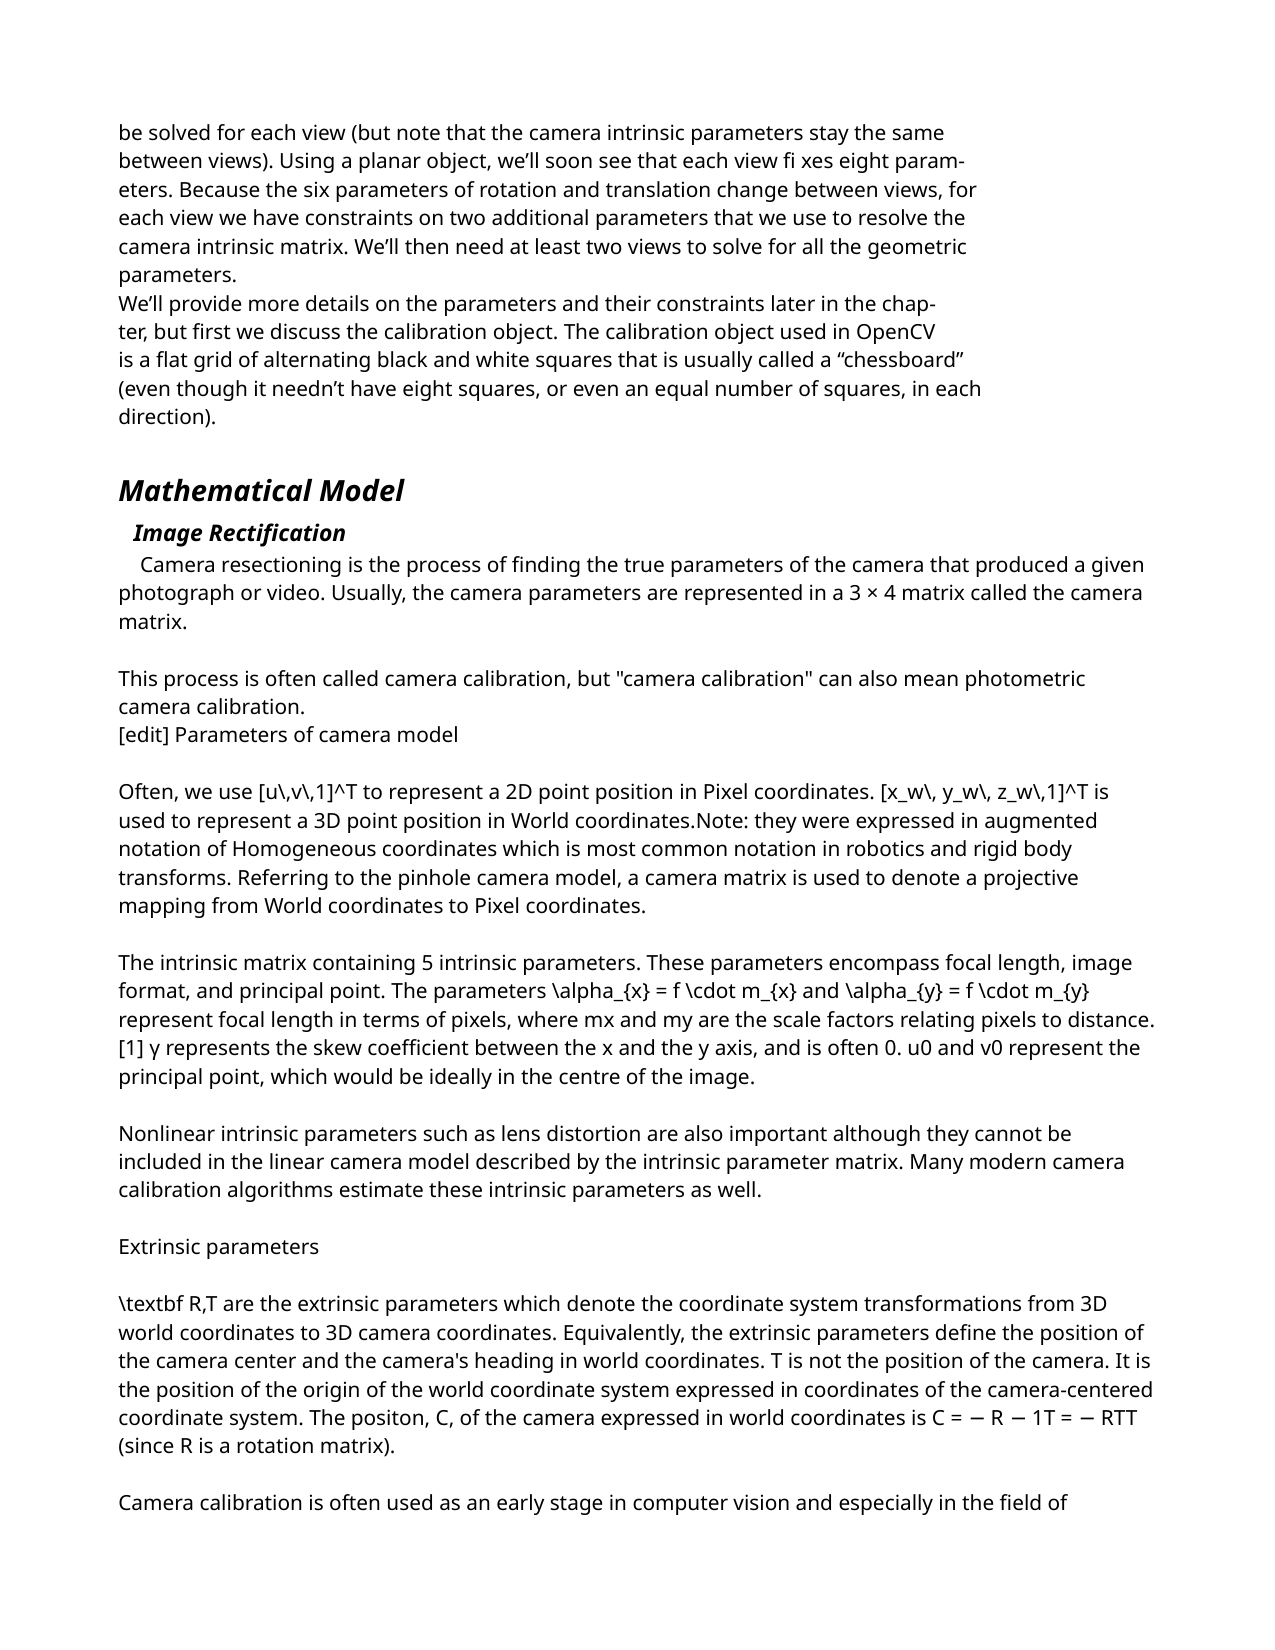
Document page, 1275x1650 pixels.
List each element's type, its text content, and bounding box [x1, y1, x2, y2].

text \textbf R,T are the extrinsic parameters which denote the coordinate system transformations from 3D world coordinates to 3D camera coordinates. Equivalently, the extrinsic parameters define the position of the camera center and the camera's heading in world coordinates. T is not the position of the camera. It is the position of the origin of the world coordinate system expressed in coordinates of the camera-centered coordinate system. The positon, C, of the camera expressed in world coordinates is C = − R − 1T = − RTT (since R is a rotation matrix). [118, 1289, 1157, 1460]
text direction). [118, 402, 1157, 431]
text Often, we use [u\,v\,1]^T to represent a 2D point position in Pixel coordinates. [x_w\, y_w\, z_w\,1]^T is used to represent a 3D point position in World coordinates.Note: they were expressed in augmented notation of Homogeneous coordinates which is most common notation in robotics and rigid body transforms. Referring to the pinhole camera model, a camera matrix is used to denote a projective mapping from World coordinates to Pixel coordinates. [118, 777, 1157, 920]
text Camera resectioning is the process of finding the true parameters of the camera that produced a given photograph or video. Usually, the camera parameters are represented in a 3 × 4 matrix called the camera matrix. [118, 550, 1157, 635]
text Mathematical Model [118, 471, 1157, 510]
text Image Rectification [118, 510, 1157, 550]
text each view we have constraints on two additional parameters that we use to resolve the [118, 203, 1157, 232]
text (even though it needn’t have eight squares, or even an equal number of squares, in each [118, 374, 1157, 402]
text be solved for each view (but note that the camera intrinsic parameters stay the same [118, 118, 1157, 147]
text Nonlinear intrinsic parameters such as lens distortion are also important although they cannot be included in the linear camera model described by the intrinsic parameter matrix. Many modern camera calibration algorithms estimate these intrinsic parameters as well. [118, 1119, 1157, 1204]
text The intrinsic matrix containing 5 intrinsic parameters. These parameters encompass focal length, image format, and principal point. The parameters \alpha_{x} = f \cdot m_{x} and \alpha_{y} = f \cdot m_{y} represent focal length in terms of pixels, where mx and my are the scale factors relating pixels to distance. [1] γ represents the skew coefficient between the x and the y axis, and is often 0. u0 and v0 represent the principal point, which would be ideally in the centre of the image. [118, 948, 1157, 1090]
text This process is often called camera calibration, but "camera calibration" can also mean photometric camera calibration. [118, 664, 1157, 721]
text parameters. [118, 260, 1157, 289]
text is a flat grid of alternating black and white squares that is usually called a “chessboard” [118, 346, 1157, 374]
text camera intrinsic matrix. We’ll then need at least two views to solve for all the geometric [118, 232, 1157, 260]
text Camera calibration is often used as an early stage in computer vision and especially in the field of [118, 1488, 1157, 1517]
text [edit] Parameters of camera model [118, 721, 1157, 749]
text We’ll provide more details on the parameters and their constraints later in the chap- [118, 289, 1157, 317]
text between views). Using a planar object, we’ll soon see that each view fi xes eight param- [118, 147, 1157, 175]
text eters. Because the six parameters of rotation and translation change between views, for [118, 175, 1157, 203]
text ter, but first we discuss the calibration object. The calibration object used in OpenCV [118, 317, 1157, 346]
text Extrinsic parameters [118, 1232, 1157, 1261]
